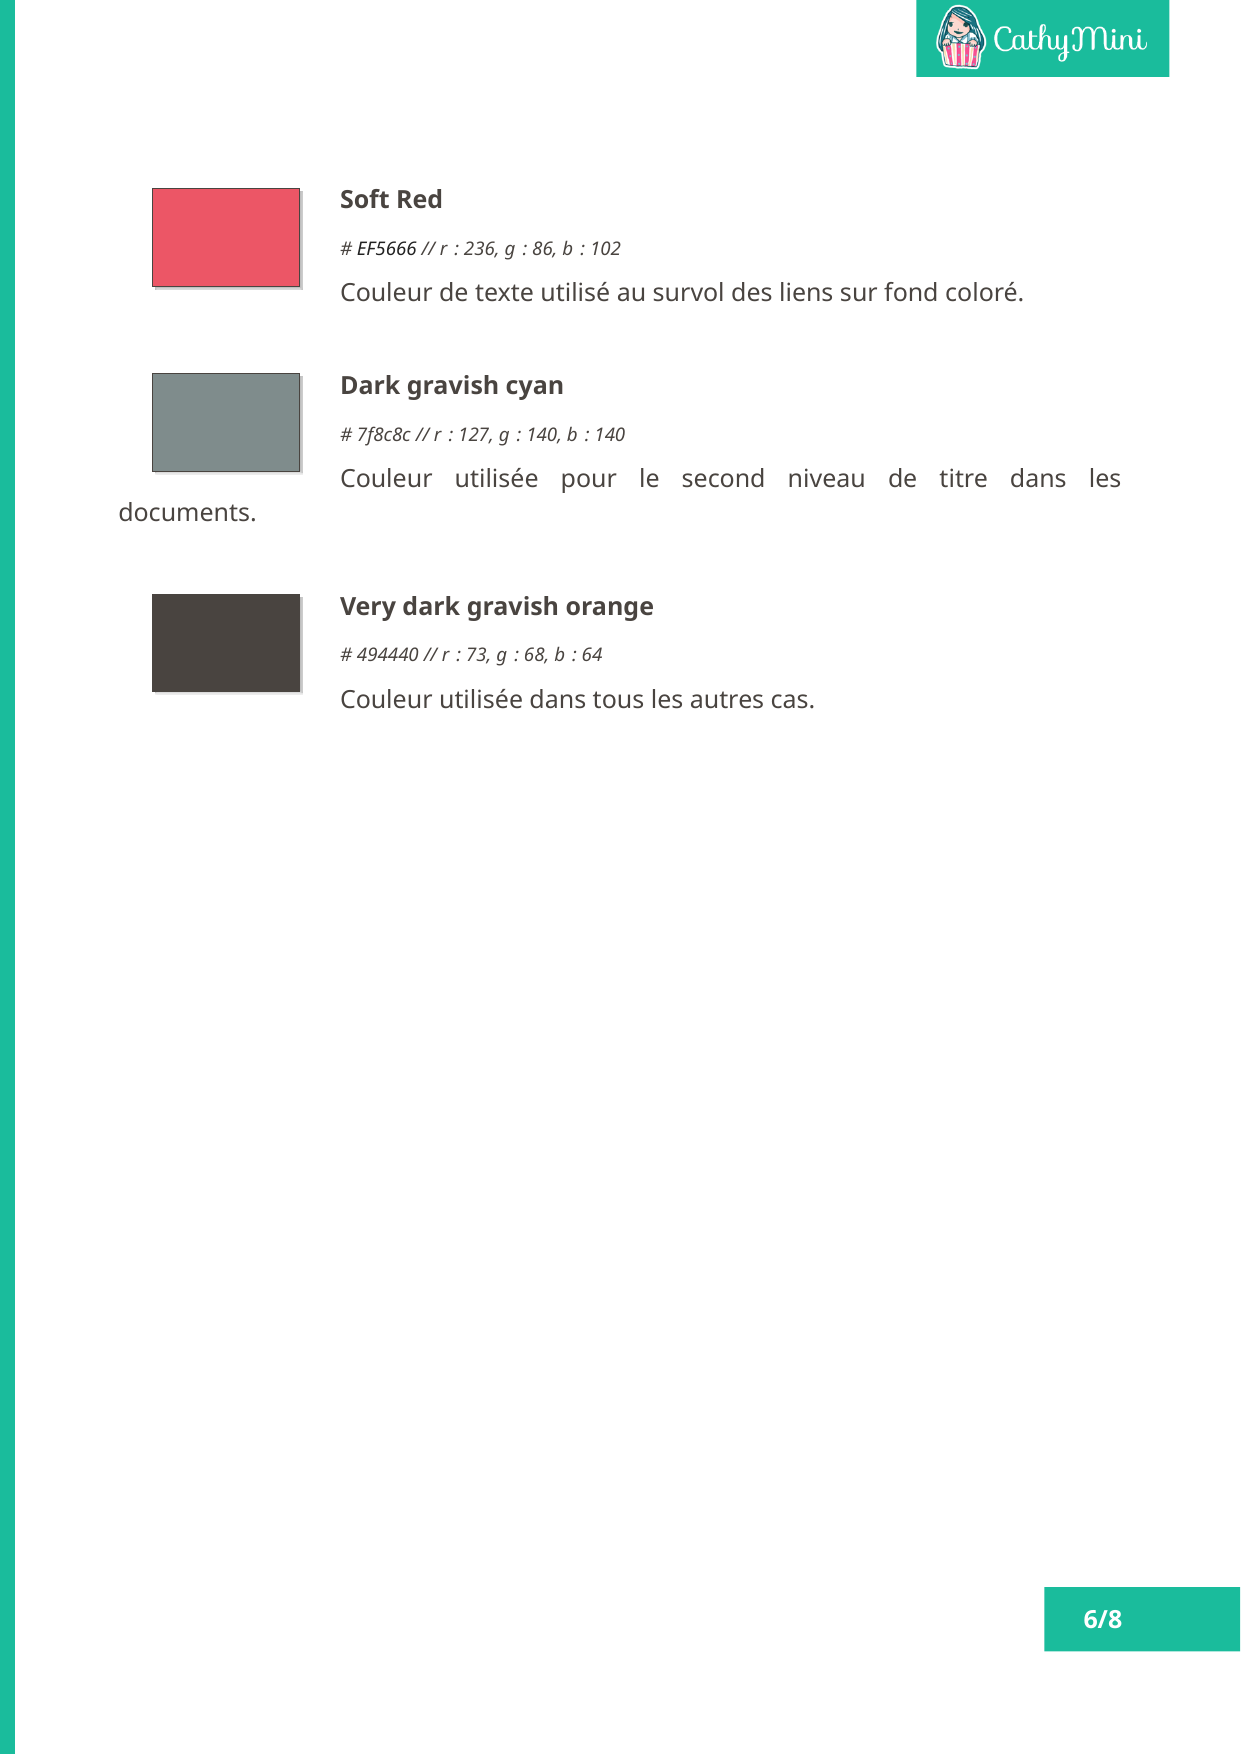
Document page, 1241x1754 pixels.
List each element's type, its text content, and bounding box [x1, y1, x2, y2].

text Couleur utilisée pour le second niveau de titre dans les documents. [118, 461, 1122, 529]
text # 494440 // r : 73, g : 68, b : 64 [303, 635, 1122, 669]
text # EF5666 // r : 236, g : 86, b : 102 [303, 228, 1122, 262]
text [118, 414, 152, 448]
text [118, 228, 152, 262]
text Very dark gravish orange [118, 588, 1122, 622]
picture [929, 0, 1156, 73]
text [118, 635, 152, 669]
text Couleur de texte utilisé au survol des liens sur fond coloré. [118, 275, 1122, 309]
text Couleur utilisée dans tous les autres cas. [118, 681, 1122, 715]
text Dark gravish cyan [118, 368, 1122, 402]
text # 7f8c8c // r : 127, g : 140, b : 140 [303, 414, 1122, 448]
text Soft Red [118, 182, 1122, 216]
